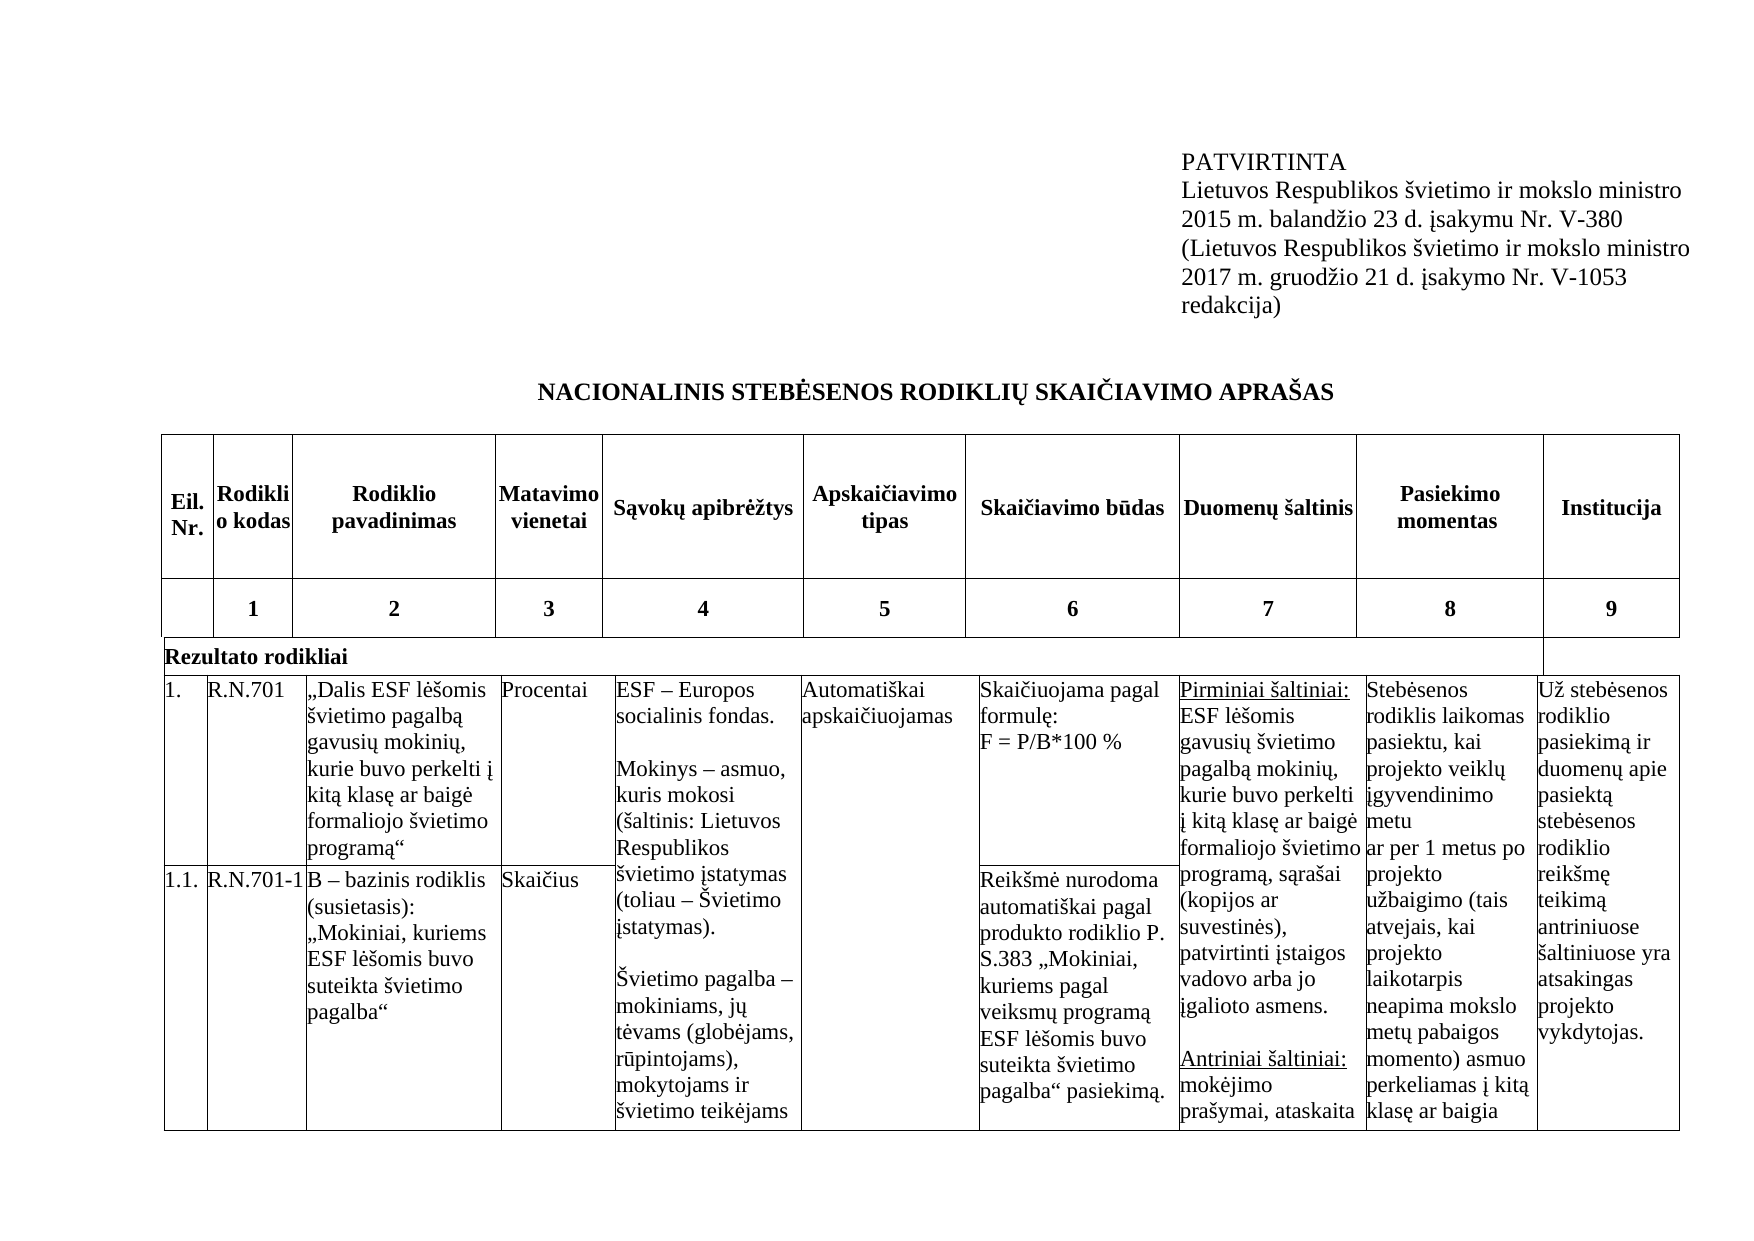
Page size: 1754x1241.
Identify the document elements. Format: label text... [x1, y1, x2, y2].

table_cell Pirminiai šaltiniai: ESF lėšomis gavusių švietimo pagalbą mokinių, kurie buvo perkelti į kitą klasę ar baigė formaliojo švietimo programą, sąrašai (kopijos ar suvestinės), patvirtinti įstaigos vadovo arba jo įgalioto asmens. Antriniai šaltiniai: mokėjimo prašymai, ataskaita [1180, 676, 1366, 1130]
table_cell Skaičius [502, 866, 615, 1130]
table_cell 2 [293, 579, 495, 637]
table_header Skaičiavimo būdas [966, 435, 1179, 578]
table_cell Už stebėsenos rodiklio pasiekimą ir duomenų apie pasiektą stebėsenos rodiklio reikšmę teikimą antriniuose šaltiniuose yra atsakingas projekto vykdytojas. [1538, 676, 1679, 1130]
table_cell Skaičiuojama pagal formulę: F = P/B*100 % [980, 676, 1179, 865]
table_header Matavimo vienetai [496, 435, 602, 578]
table_cell Procentai [502, 676, 615, 865]
table_cell ESF – Europos socialinis fondas. Mokinys – asmuo, kuris mokosi (šaltinis: Lietuvos Respublikos švietimo įstatymas (toliau – Švietimo įstatymas). Švietimo pagalba – mokiniams, jų tėvams (globėjams, rūpintojams), mokytojams ir švietimo teikėjams [616, 676, 801, 1130]
table_header Eil. Nr. [162, 435, 213, 578]
table_header Apskaičiavimo tipas [804, 435, 965, 578]
table_header Sąvokų apibrėžtys [603, 435, 803, 578]
table_cell [162, 579, 213, 637]
text Lietuvos Respublikos švietimo ir mokslo ministro [1181, 176, 1709, 204]
table_cell 4 [603, 579, 803, 637]
table_header Duomenų šaltinis [1180, 435, 1356, 578]
text NACIONALINIS STEBĖSENOS RODIKLIŲ SKAIČIAVIMO APRAŠAS [177, 377, 1695, 406]
table_cell 6 [966, 579, 1179, 637]
text PATVIRTINTA [1181, 147, 1709, 176]
table_cell Automatiškai apskaičiuojamas [802, 676, 979, 1130]
table_header Institucija [1544, 435, 1679, 578]
table_cell 7 [1180, 579, 1356, 637]
table_cell 3 [496, 579, 602, 637]
text (Lietuvos Respublikos švietimo ir mokslo ministro [1181, 233, 1709, 262]
table_cell 1. [165, 676, 207, 865]
text 2017 m. gruodžio 21 d. įsakymo Nr. V-1053 redakcija) [1181, 262, 1709, 319]
table_cell B – bazinis rodiklis (susietasis): „Mokiniai, kuriems ESF lėšomis buvo suteikta švietimo pagalba“ [307, 866, 501, 1130]
table_header Rodiklio kodas [214, 435, 292, 578]
table_cell R.N.701-1 [208, 866, 306, 1130]
table_cell 1.1. [165, 866, 207, 1130]
table_cell 1 [214, 579, 292, 637]
table_cell 8 [1357, 579, 1543, 637]
table_cell 9 [1544, 579, 1679, 637]
table_cell „Dalis ESF lėšomis švietimo pagalbą gavusių mokinių, kurie buvo perkelti į kitą klasę ar baigė formaliojo švietimo programą“ [307, 676, 501, 865]
table_header Rodiklio pavadinimas [293, 435, 495, 578]
table_header Pasiekimo momentas [1357, 435, 1543, 578]
table_cell Rezultato rodikliai [165, 638, 1543, 674]
table_cell R.N.701 [208, 676, 306, 865]
table_cell 5 [804, 579, 965, 637]
table_cell Stebėsenos rodiklis laikomas pasiektu, kai projekto veiklų įgyvendinimo metu ar per 1 metus po projekto užbaigimo (tais atvejais, kai projekto laikotarpis neapima mokslo metų pabaigos momento) asmuo perkeliamas į kitą klasę ar baigia [1367, 676, 1537, 1130]
table_cell Reikšmė nurodoma automatiškai pagal produkto rodiklio P. S.383 „Mokiniai, kuriems pagal veiksmų programą ESF lėšomis buvo suteikta švietimo pagalba“ pasiekimą. [980, 866, 1179, 1130]
text 2015 m. balandžio 23 d. įsakymu Nr. V-380 [1181, 204, 1709, 233]
